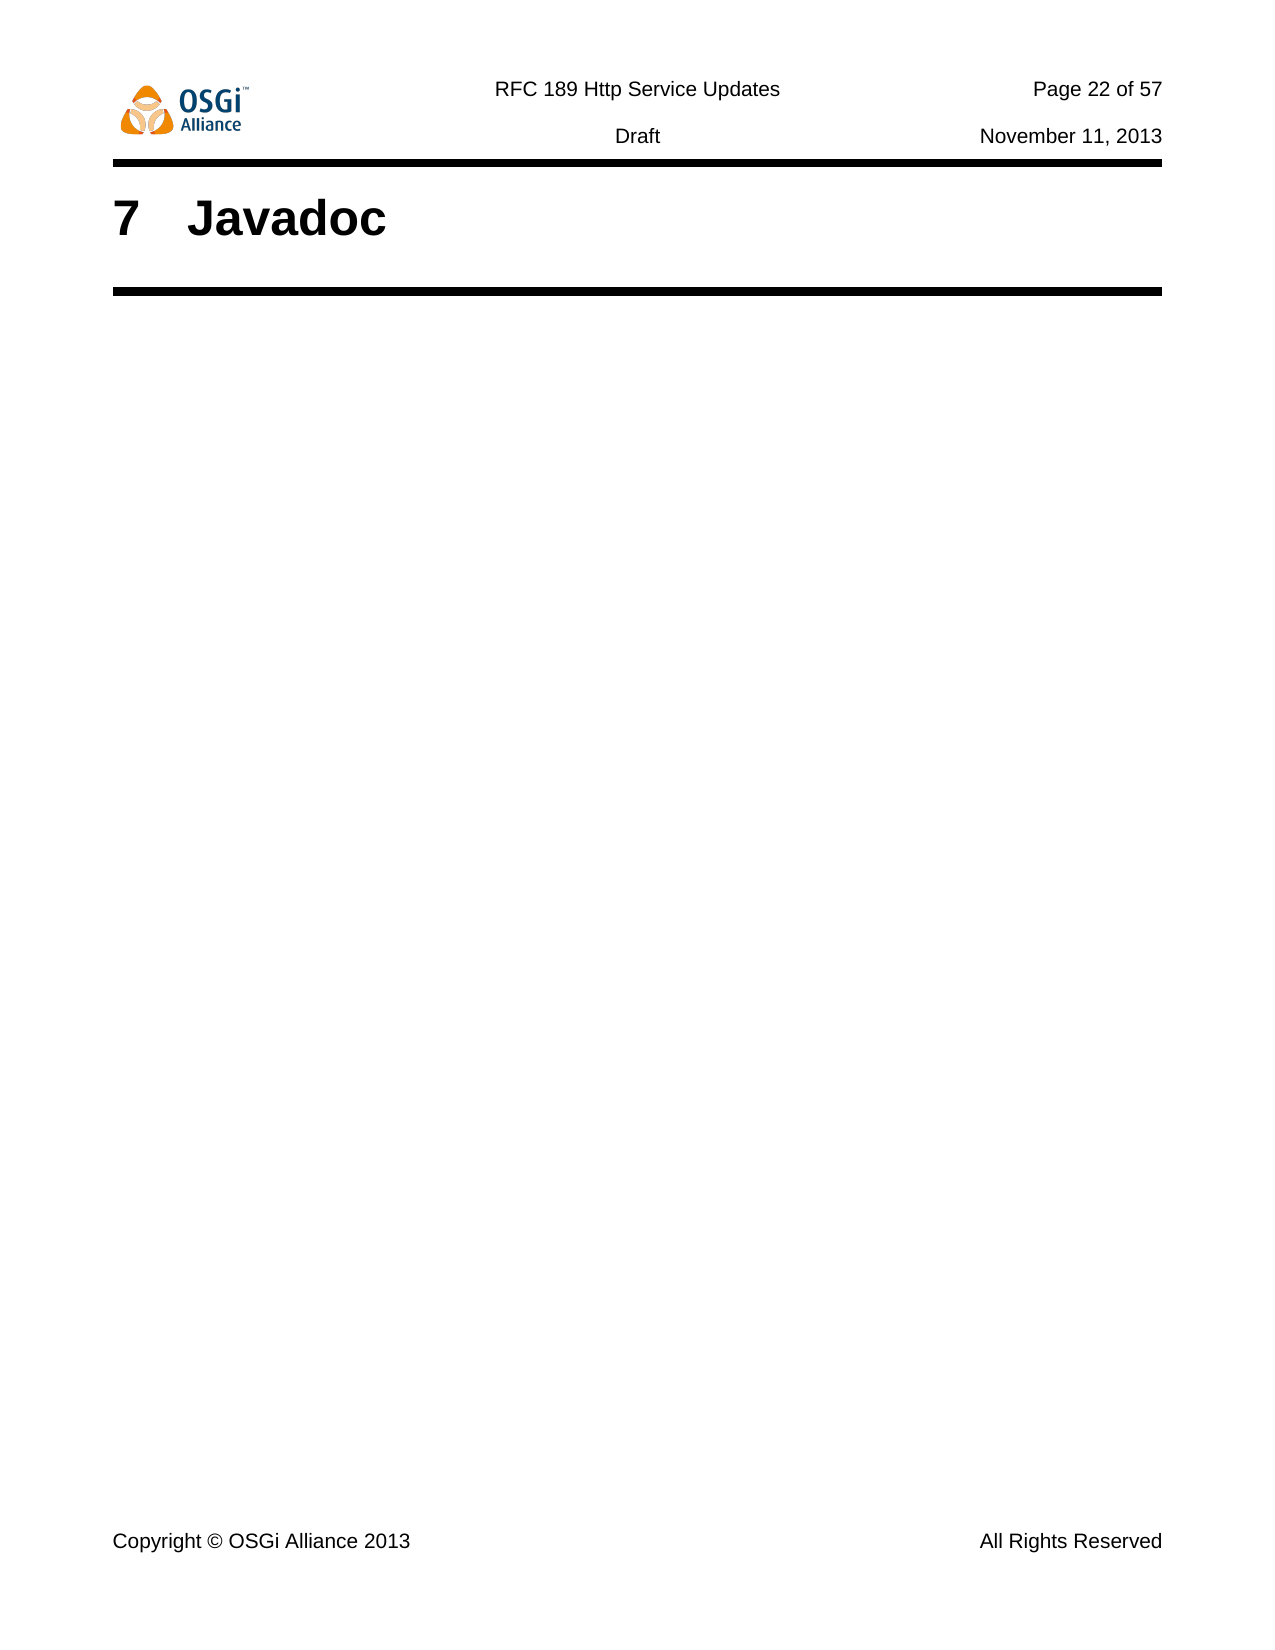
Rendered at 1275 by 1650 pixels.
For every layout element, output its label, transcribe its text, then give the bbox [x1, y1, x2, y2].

picture [113, 78, 257, 142]
subtitle Javadoc [112, 160, 1162, 296]
